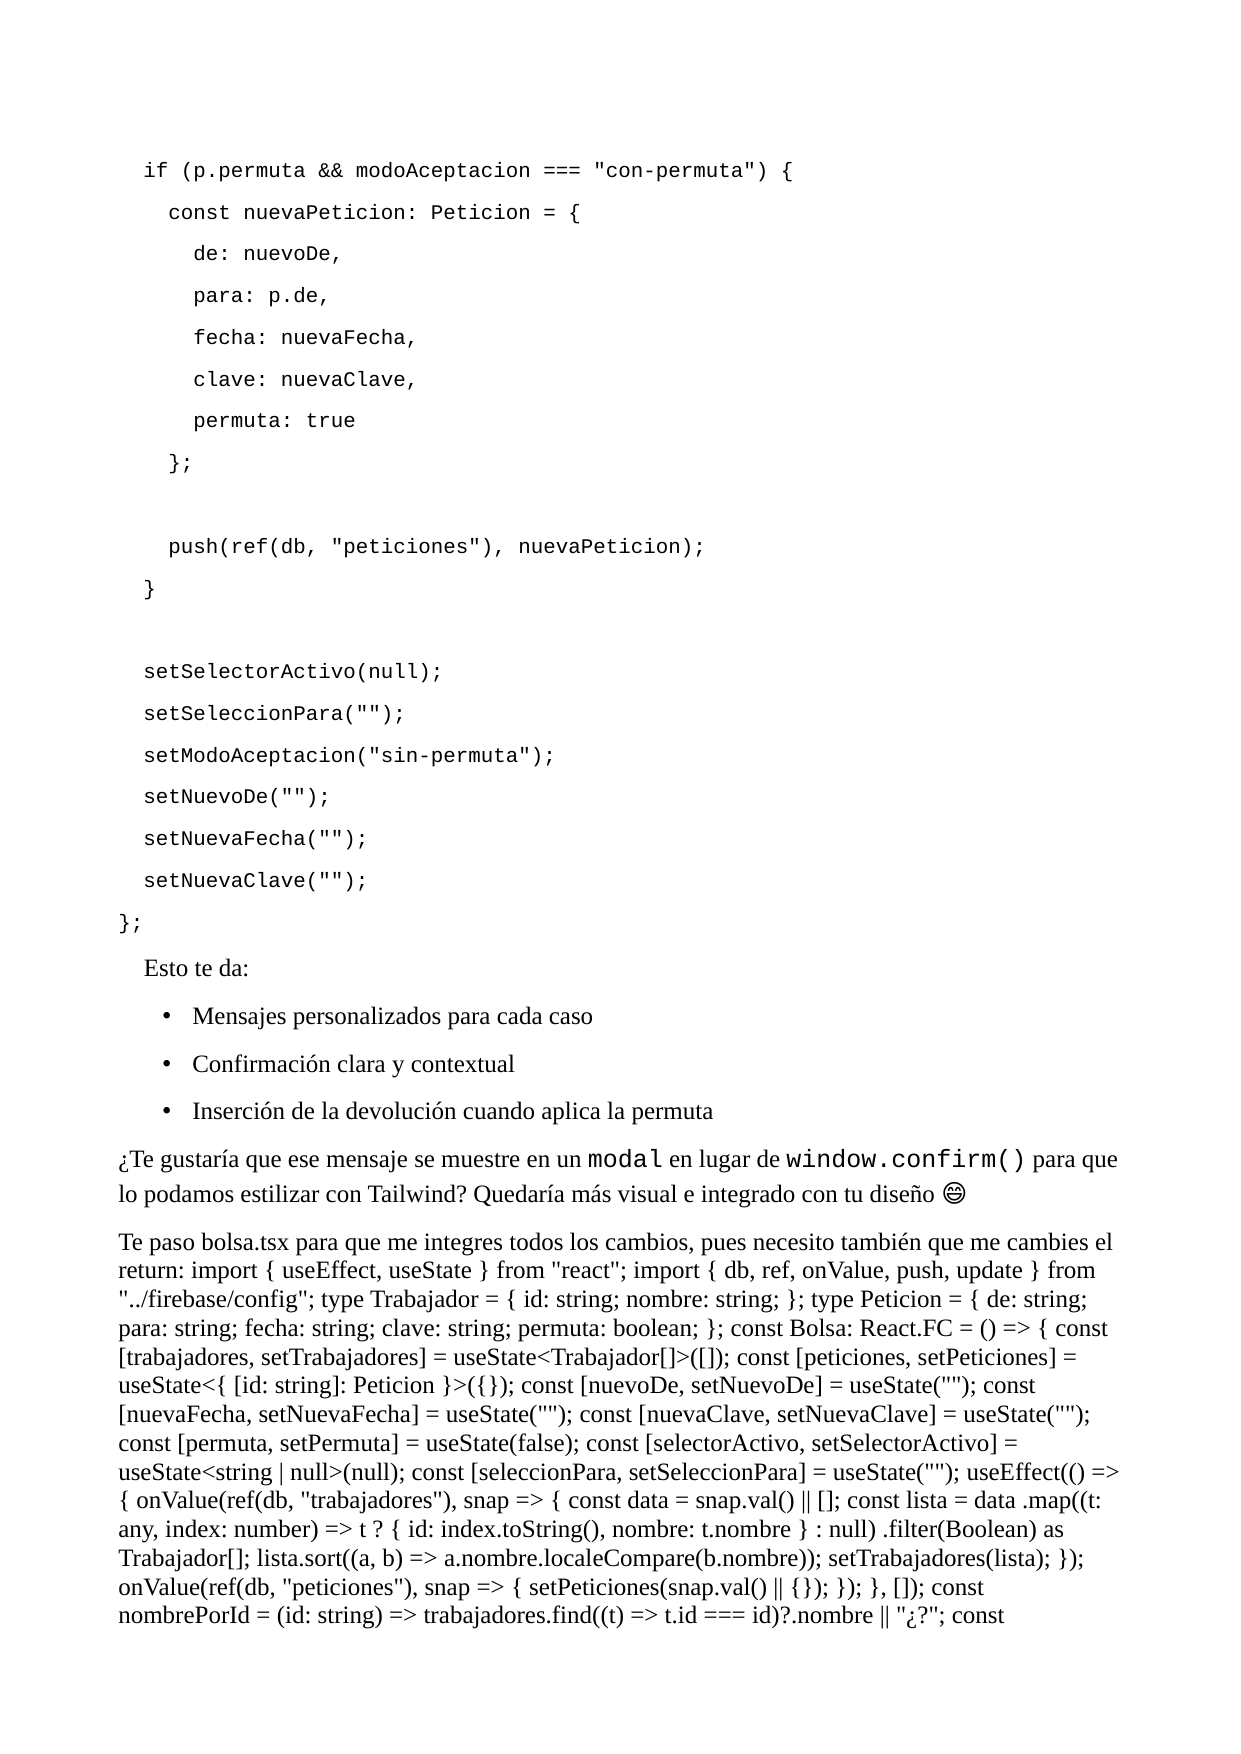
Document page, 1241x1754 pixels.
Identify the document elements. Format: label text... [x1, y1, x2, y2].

text setModoAceptacion("sin-permuta"); [118, 745, 1122, 768]
text ¿Te gustaría que ese mensaje se muestre en un modal en lugar de window.confirm() para que lo podamos estilizar con Tailwind? Quedaría más visual e integrado con tu diseño 😄 [118, 1144, 1122, 1208]
text if (p.permuta && modoAceptacion === "con-permuta") { [118, 160, 1122, 183]
text }; [118, 912, 1122, 935]
text }; [118, 452, 1122, 476]
text const nuevaPeticion: Peticion = { [118, 202, 1122, 225]
list Inserción de la devolución cuando aplica la permuta [162, 1096, 1122, 1125]
text permuta: true [118, 411, 1122, 434]
text setSeleccionPara(""); [118, 703, 1122, 727]
text Te paso bolsa.tsx para que me integres todos los cambios, pues necesito también que me cambies el return: import { useEffect, useState } from "react"; import { db, ref, onValue, push, update } from "../firebase/config"; type Trabajador = { id: string; nombre: string; }; type Peticion = { de: string; para: string; fecha: string; clave: string; permuta: boolean; }; const Bolsa: React.FC = () => { const [trabajadores, setTrabajadores] = useState<Trabajador[]>([]); const [peticiones, setPeticiones] = useState<{ [id: string]: Peticion }>({}); const [nuevoDe, setNuevoDe] = useState(""); const [nuevaFecha, setNuevaFecha] = useState(""); const [nuevaClave, setNuevaClave] = useState(""); const [permuta, setPermuta] = useState(false); const [selectorActivo, setSelectorActivo] = useState<string | null>(null); const [seleccionPara, setSeleccionPara] = useState(""); useEffect(() => { onValue(ref(db, "trabajadores"), snap => { const data = snap.val() || []; const lista = data .map((t: any, index: number) => t ? { id: index.toString(), nombre: t.nombre } : null) .filter(Boolean) as Trabajador[]; lista.sort((a, b) => a.nombre.localeCompare(b.nombre)); setTrabajadores(lista); }); onValue(ref(db, "peticiones"), snap => { setPeticiones(snap.val() || {}); }); }, []); const nombrePorId = (id: string) => trabajadores.find((t) => t.id === id)?.nombre || "¿?"; const [118, 1227, 1122, 1629]
text setNuevaFecha(""); [118, 828, 1122, 852]
list Confirmación clara y contextual [162, 1049, 1122, 1077]
text fecha: nuevaFecha, [118, 327, 1122, 351]
text de: nuevoDe, [118, 243, 1122, 267]
text setNuevoDe(""); [118, 786, 1122, 810]
text } [118, 578, 1122, 601]
text push(ref(db, "peticiones"), nuevaPeticion); [118, 536, 1122, 559]
text setNuevaClave(""); [118, 870, 1122, 894]
text para: p.de, [118, 285, 1122, 309]
text ✅ Esto te da: [118, 953, 1122, 982]
text clave: nuevaClave, [118, 369, 1122, 392]
text setSelectorActivo(null); [118, 661, 1122, 685]
list Mensajes personalizados para cada caso [162, 1001, 1122, 1030]
